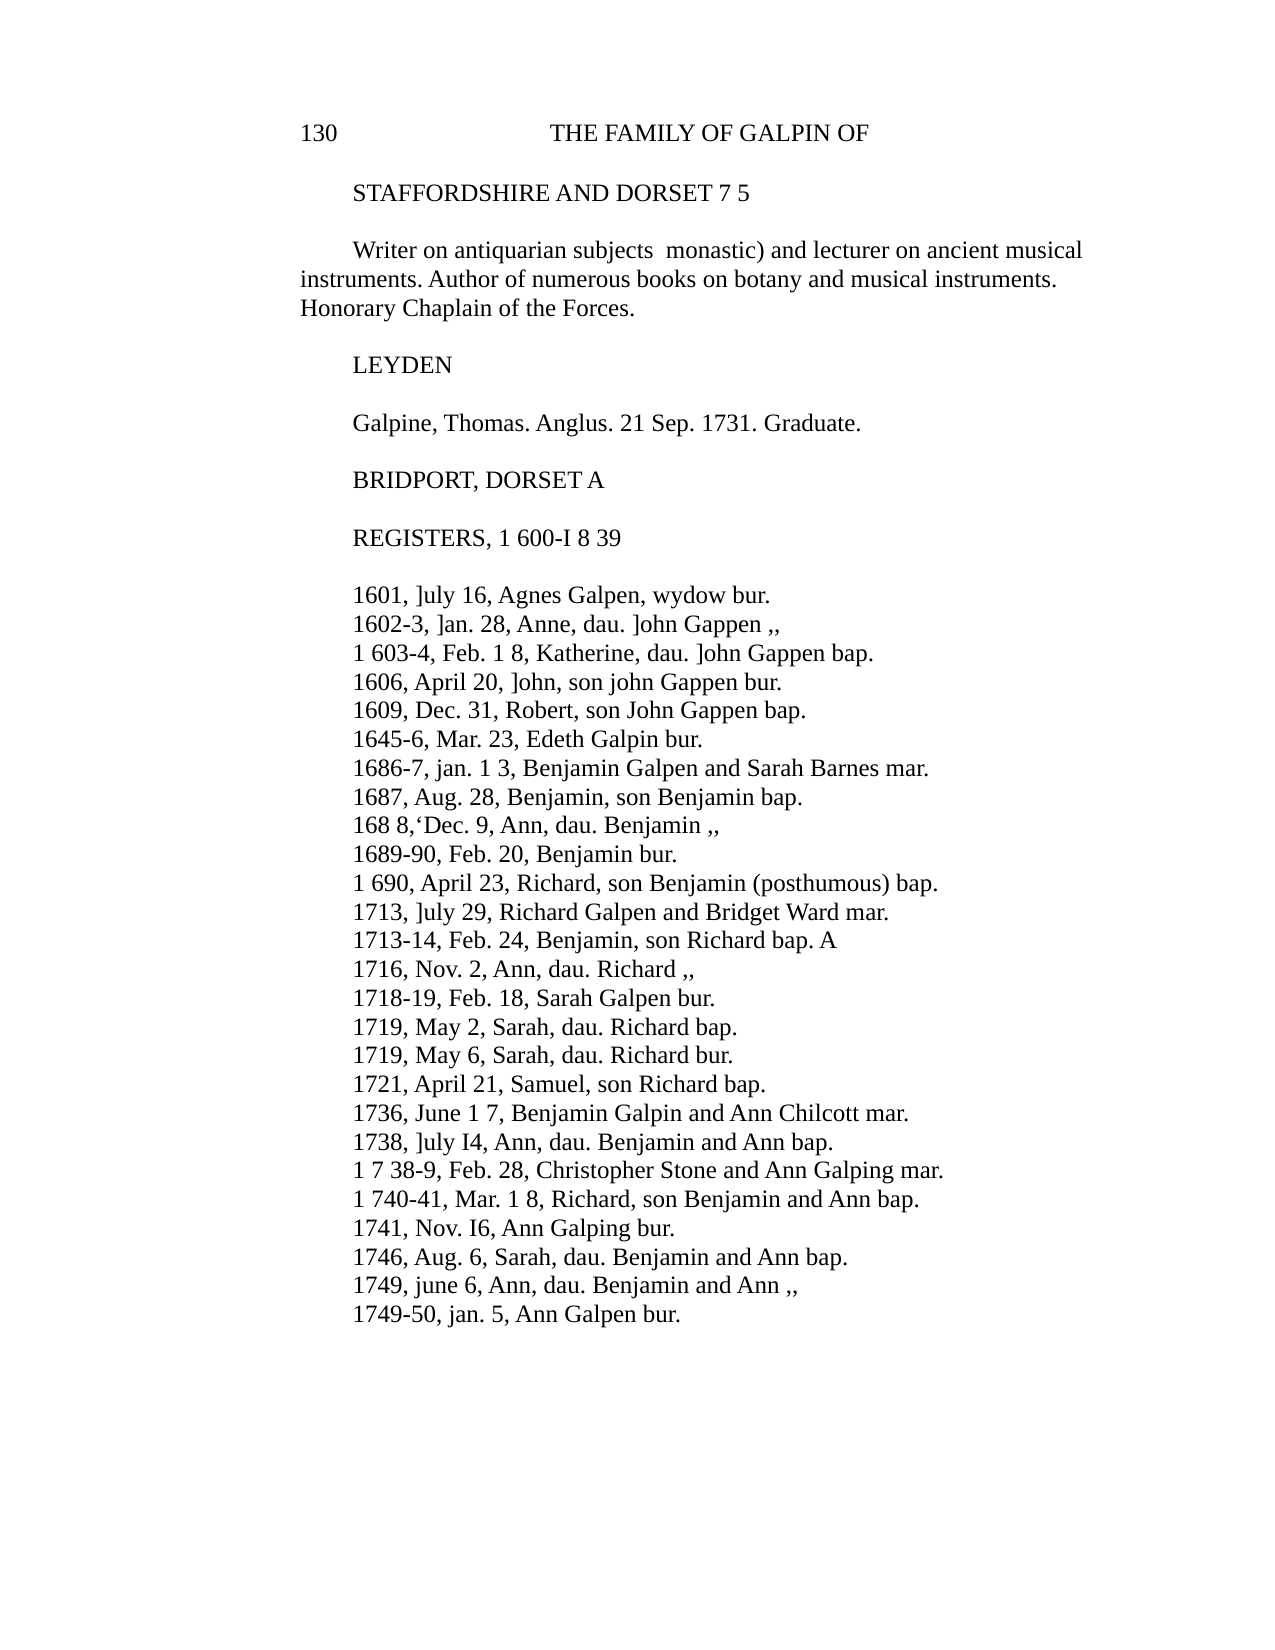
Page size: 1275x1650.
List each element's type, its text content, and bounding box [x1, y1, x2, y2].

text STAFFORDSHIRE AND DORSET 7 5 [300, 178, 1125, 207]
text 1713, ]uly 29, Richard Galpen and Bridget Ward mar. [300, 897, 1125, 926]
text 1 603-4, Feb. 1 8, Katherine, dau. ]ohn Gappen bap. [300, 638, 1125, 667]
text Writer on antiquarian subjects monastic) and lecturer on ancient musical instruments. Author of numerous books on botany and musical instruments. Honorary Chaplain of the Forces. [300, 236, 1125, 322]
text 1719, May 6, Sarah, dau. Richard bur. [300, 1041, 1125, 1069]
text 1602-3, ]an. 28, Anne, dau. ]ohn Gappen ,, [300, 609, 1125, 638]
text 1749, june 6, Ann, dau. Benjamin and Ann ,, [300, 1271, 1125, 1299]
text 1716, Nov. 2, Ann, dau. Richard ,, [300, 954, 1125, 983]
text BRIDPORT, DORSET A [300, 466, 1125, 494]
text 1609, Dec. 31, Robert, son John Gappen bap. [300, 696, 1125, 724]
text 1689-90, Feb. 20, Benjamin bur. [300, 839, 1125, 868]
text 1606, April 20, ]ohn, son john Gappen bur. [300, 667, 1125, 696]
text REGISTERS, 1 600-I 8 39 [300, 523, 1125, 552]
text 1686-7, jan. 1 3, Benjamin Galpen and Sarah Barnes mar. [300, 753, 1125, 782]
text 1749-50, jan. 5, Ann Galpen bur. [300, 1299, 1125, 1328]
text 1718-19, Feb. 18, Sarah Galpen bur. [300, 983, 1125, 1012]
text 1645-6, Mar. 23, Edeth Galpin bur. [300, 724, 1125, 753]
text LEYDEN [300, 351, 1125, 379]
text 1 740-41, Mar. 1 8, Richard, son Benjamin and Ann bap. [300, 1184, 1125, 1213]
text 1736, June 1 7, Benjamin Galpin and Ann Chilcott mar. [300, 1098, 1125, 1127]
text 1687, Aug. 28, Benjamin, son Benjamin bap. [300, 782, 1125, 811]
text 168 8,‘Dec. 9, Ann, dau. Benjamin ,, [300, 811, 1125, 839]
text 1721, April 21, Samuel, son Richard bap. [300, 1069, 1125, 1098]
text 1719, May 2, Sarah, dau. Richard bap. [300, 1012, 1125, 1041]
text Galpine, Thomas. Anglus. 21 Sep. 1731. Graduate. [300, 408, 1125, 437]
text 1741, Nov. I6, Ann Galping bur. [300, 1213, 1125, 1242]
text 1601, ]uly 16, Agnes Galpen, wydow bur. [300, 581, 1125, 609]
text 1738, ]uly I4, Ann, dau. Benjamin and Ann bap. [300, 1127, 1125, 1156]
text 1746, Aug. 6, Sarah, dau. Benjamin and Ann bap. [300, 1242, 1125, 1271]
text 1 7 38-9, Feb. 28, Christopher Stone and Ann Galping mar. [300, 1156, 1125, 1184]
text 1 690, April 23, Richard, son Benjamin (posthumous) bap. [300, 868, 1125, 897]
text 1713-14, Feb. 24, Benjamin, son Richard bap. A [300, 926, 1125, 954]
